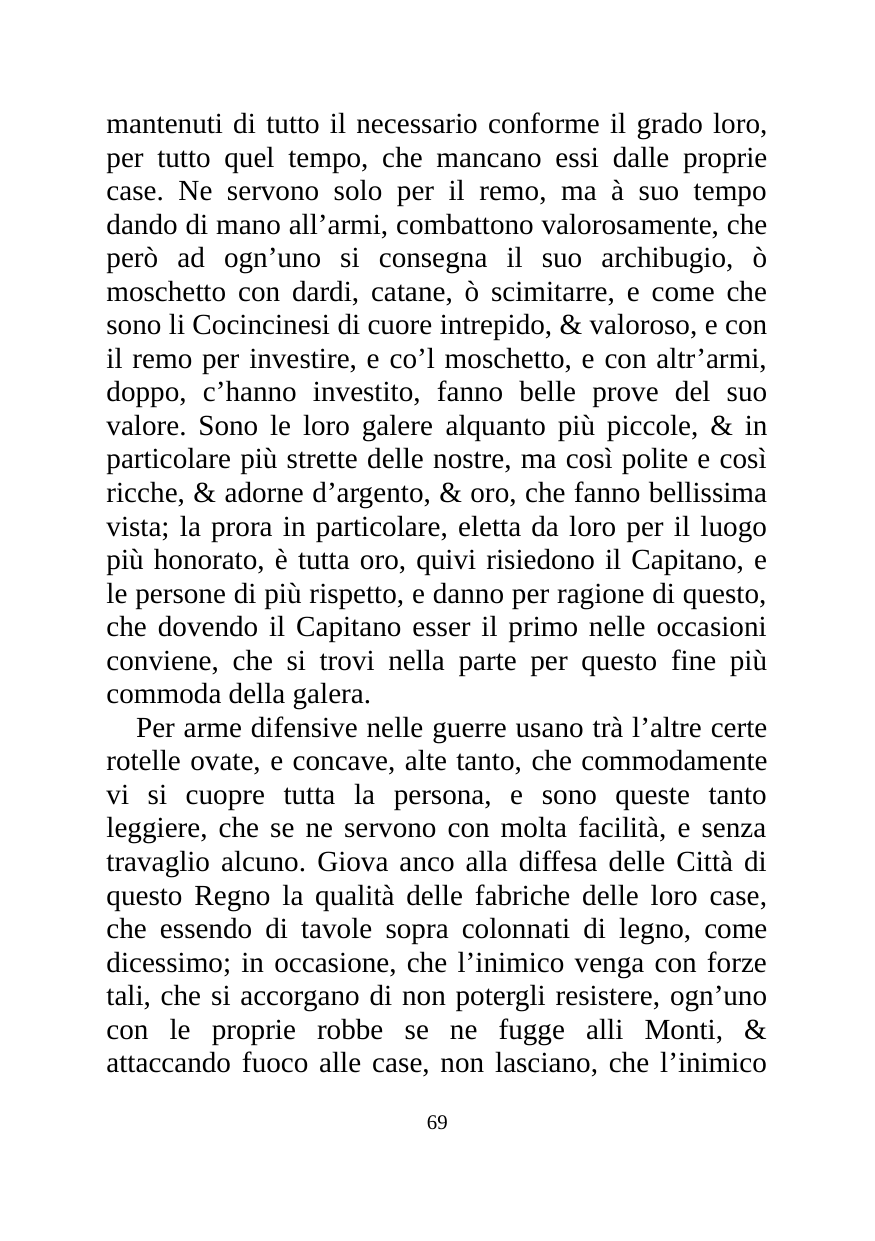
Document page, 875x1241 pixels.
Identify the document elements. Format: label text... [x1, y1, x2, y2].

text mantenuti di tutto il necessario conforme il grado loro, per tutto quel tempo, che mancano essi dalle proprie case. Ne servono solo per il remo, ma à suo tempo dando di mano all’armi, combattono valorosamente, che però ad ogn’uno si consegna il suo archibugio, ò moschetto con dardi, catane, ò scimitarre, e come che sono li Cocincinesi di cuore intrepido, & valoroso, e con il remo per investire, e co’l moschetto, e con altr’armi, doppo, c’hanno investito, fanno belle prove del suo valore. Sono le loro galere alquanto più piccole, & in particolare più strette delle nostre, ma così polite e così ricche, & adorne d’argento, & oro, che fanno bellissima vista; la prora in particolare, eletta da loro per il luogo più honorato, è tutta oro, quivi risiedono il Capitano, e le persone di più rispetto, e danno per ragione di questo, che dovendo il Capitano esser il primo nelle occasioni conviene, che si trovi nella parte per questo fine più commoda della galera. [106, 106, 768, 710]
text Per arme difensive nelle guerre usano trà l’altre certe rotelle ovate, e concave, alte tanto, che commodamente vi si cuopre tutta la persona, e sono queste tanto leggiere, che se ne servono con molta facilità, e senza travaglio alcuno. Giova anco alla diffesa delle Città di questo Regno la qualità delle fabriche delle loro case, che essendo di tavole sopra colonnati di legno, come dicessimo; in occasione, che l’inimico venga con forze tali, che si accorgano di non potergli resistere, ogn’uno con le proprie robbe se ne fugge alli Monti, & attaccando fuoco alle case, non lasciano, che l’inimico [106, 710, 768, 1079]
